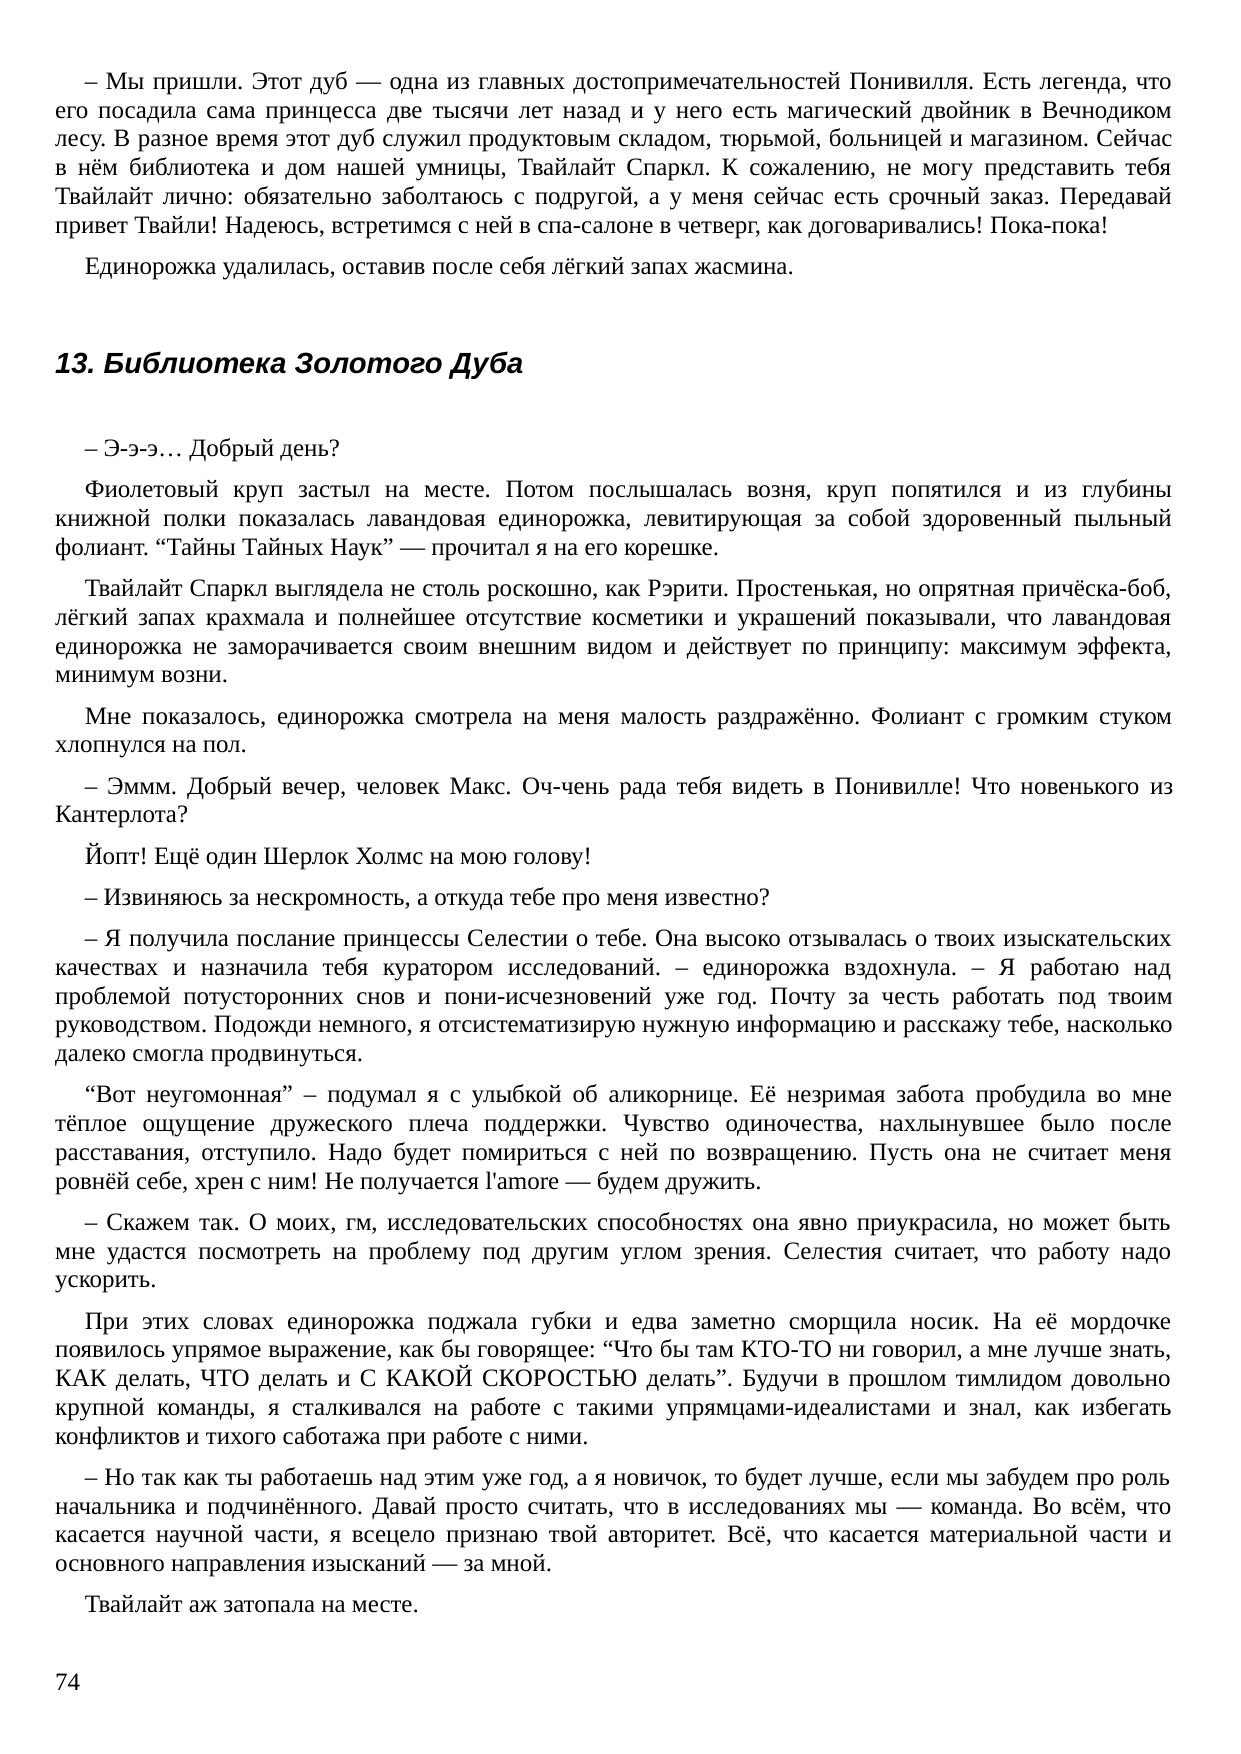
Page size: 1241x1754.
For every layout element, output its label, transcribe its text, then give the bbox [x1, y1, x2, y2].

text Йопт! Ещё один Шерлок Холмс на мою голову! [55, 841, 1173, 869]
text Единорожка удалилась, оставив после себя лёгкий запах жасмина. [55, 251, 1173, 280]
text “Вот неугомонная” – подумал я с улыбкой об аликорнице. Её незримая забота пробудила во мне тёплое ощущение дружеского плеча поддержки. Чувство одиночества, нахлынувшее было после расставания, отступило. Надо будет помириться с ней по возвращению. Пусть она не считает меня ровнёй себе, хрен с ним! Не получается l'amore — будем дружить. [55, 1079, 1173, 1194]
text – Э-э-э… Добрый день? [55, 433, 1173, 462]
text – Я получила послание принцессы Селестии о тебе. Она высоко отзывалась о твоих изыскательских качествах и назначила тебя куратором исследований. – единорожка вздохнула. – Я работаю над проблемой потусторонних снов и пони-исчезновений уже год. Почту за честь работать под твоим руководством. Подожди немного, я отсистематизирую нужную информацию и расскажу тебе, насколько далеко смогла продвинуться. [55, 923, 1173, 1067]
text Мне показалось, единорожка смотрела на меня малость раздражённо. Фолиант с громким стуком хлопнулся на пол. [55, 701, 1173, 758]
text – Скажем так. О моих, гм, исследовательских способностях она явно приукрасила, но может быть мне удастся посмотреть на проблему под другим углом зрения. Селестия считает, что работу надо ускорить. [55, 1207, 1173, 1293]
text – Мы пришли. Этот дуб — одна из главных достопримечательностей Понивилля. Есть легенда, что его посадила сама принцесса две тысячи лет назад и у него есть магический двойник в Вечнодиком лесу. В разное время этот дуб служил продуктовым складом, тюрьмой, больницей и магазином. Сейчас в нём библиотека и дом нашей умницы, Твайлайт Спаркл. К сожалению, не могу представить тебя Твайлайт лично: обязательно заболтаюсь с подругой, а у меня сейчас есть срочный заказ. Передавай привет Твайли! Надеюсь, встретимся с ней в спа-салоне в четверг, как договаривались! Пока-пока! [55, 66, 1173, 238]
text Фиолетовый круп застыл на месте. Потом послышалась возня, круп попятился и из глубины книжной полки показалась лавандовая единорожка, левитирующая за собой здоровенный пыльный фолиант. “Тайны Тайных Наук” — прочитал я на его корешке. [55, 474, 1173, 561]
subtitle 13. Библиотека Золотого Дуба [55, 346, 1173, 379]
text – Но так как ты работаешь над этим уже год, а я новичок, то будет лучше, если мы забудем про роль начальника и подчинённого. Давай просто считать, что в исследованиях мы — команда. Во всём, что касается научной части, я всецело признаю твой авторитет. Всё, что касается материальной части и основного направления изысканий — за мной. [55, 1462, 1173, 1577]
text При этих словах единорожка поджала губки и едва заметно сморщила носик. На её мордочке появилось упрямое выражение, как бы говорящее: “Что бы там КТО-ТО ни говорил, а мне лучше знать, КАК делать, ЧТО делать и С КАКОЙ СКОРОСТЬЮ делать”. Будучи в прошлом тимлидом довольно крупной команды, я сталкивался на работе с такими упрямцами-идеалистами и знал, как избегать конфликтов и тихого саботажа при работе с ними. [55, 1306, 1173, 1449]
text Твайлайт Спаркл выглядела не столь роскошно, как Рэрити. Простенькая, но опрятная причёска-боб, лёгкий запах крахмала и полнейшее отсутствие косметики и украшений показывали, что лавандовая единорожка не заморачивается своим внешним видом и действует по принципу: максимум эффекта, минимум возни. [55, 573, 1173, 688]
text Твайлайт аж затопала на месте. [55, 1589, 1173, 1618]
text – Эммм. Добрый вечер, человек Макс. Оч-чень рада тебя видеть в Понивилле! Что новенького из Кантерлота? [55, 771, 1173, 828]
text – Извиняюсь за нескромность, а откуда тебе про меня известно? [55, 882, 1173, 911]
